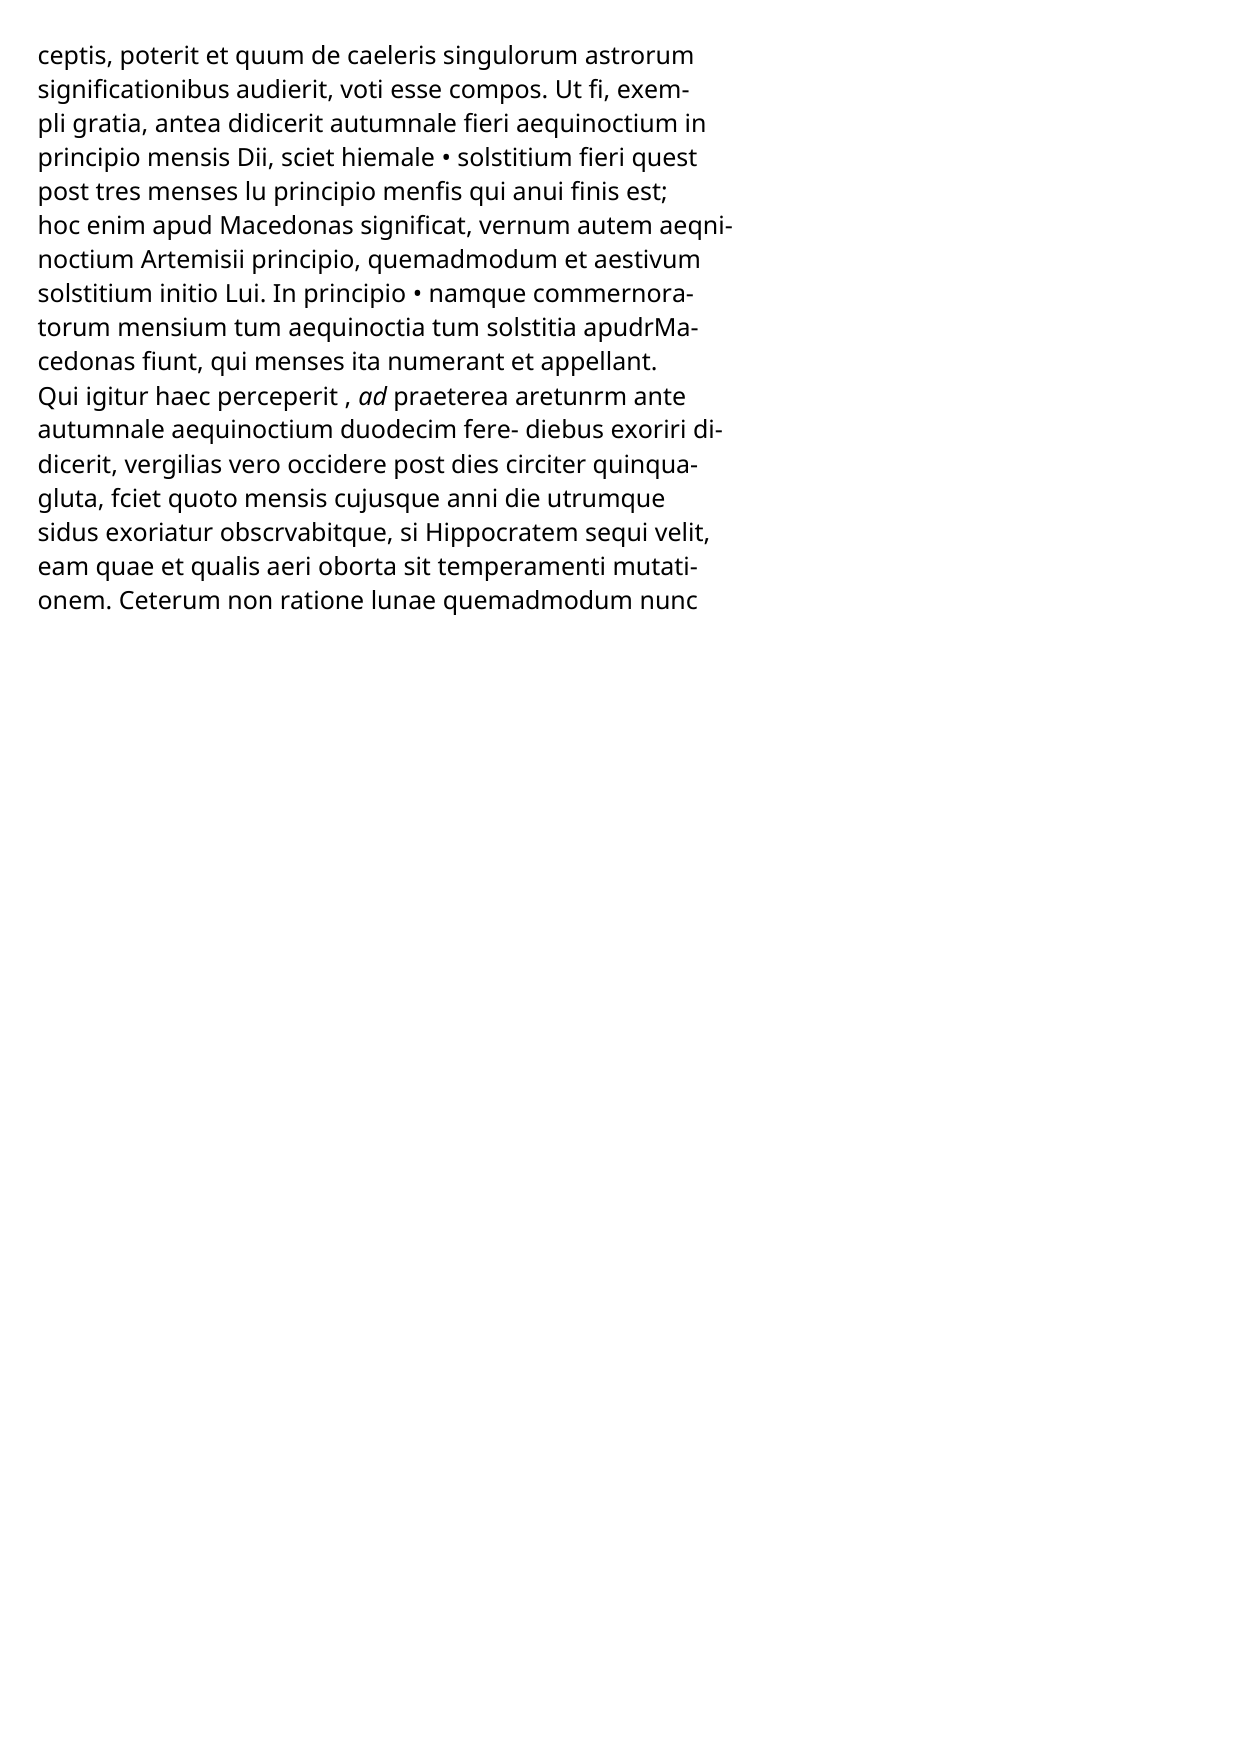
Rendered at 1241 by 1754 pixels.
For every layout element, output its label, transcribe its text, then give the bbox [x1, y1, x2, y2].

text ceptis, poterit et quum de caeleris singulorum astrorum significationibus audierit, voti esse compos. Ut fi, exem- pli gratia, antea didicerit autumnale fieri aequinoctium in principio mensis Dii, sciet hiemale • solstitium fieri quest post tres menses lu principio menfis qui anui finis est; hoc enim apud Macedonas significat, vernum autem aeqni- noctium Artemisii principio, quemadmodum et aestivum solstitium initio Lui. In principio • namque commernora- torum mensium tum aequinoctia tum solstitia apudrMa- cedonas fiunt, qui menses ita numerant et appellant. Qui igitur haec perceperit , ad praeterea aretunrm ante autumnale aequinoctium duodecim fere- diebus exoriri di- dicerit, vergilias vero occidere post dies circiter quinqua- gluta, fciet quoto mensis cujusque anni die utrumque sidus exoriatur obscrvabitque, si Hippocratem sequi velit, eam quae et qualis aeri oborta sit temperamenti mutati- onem. Ceterum non ratione lunae quemadmodum nunc [37, 37, 1203, 617]
